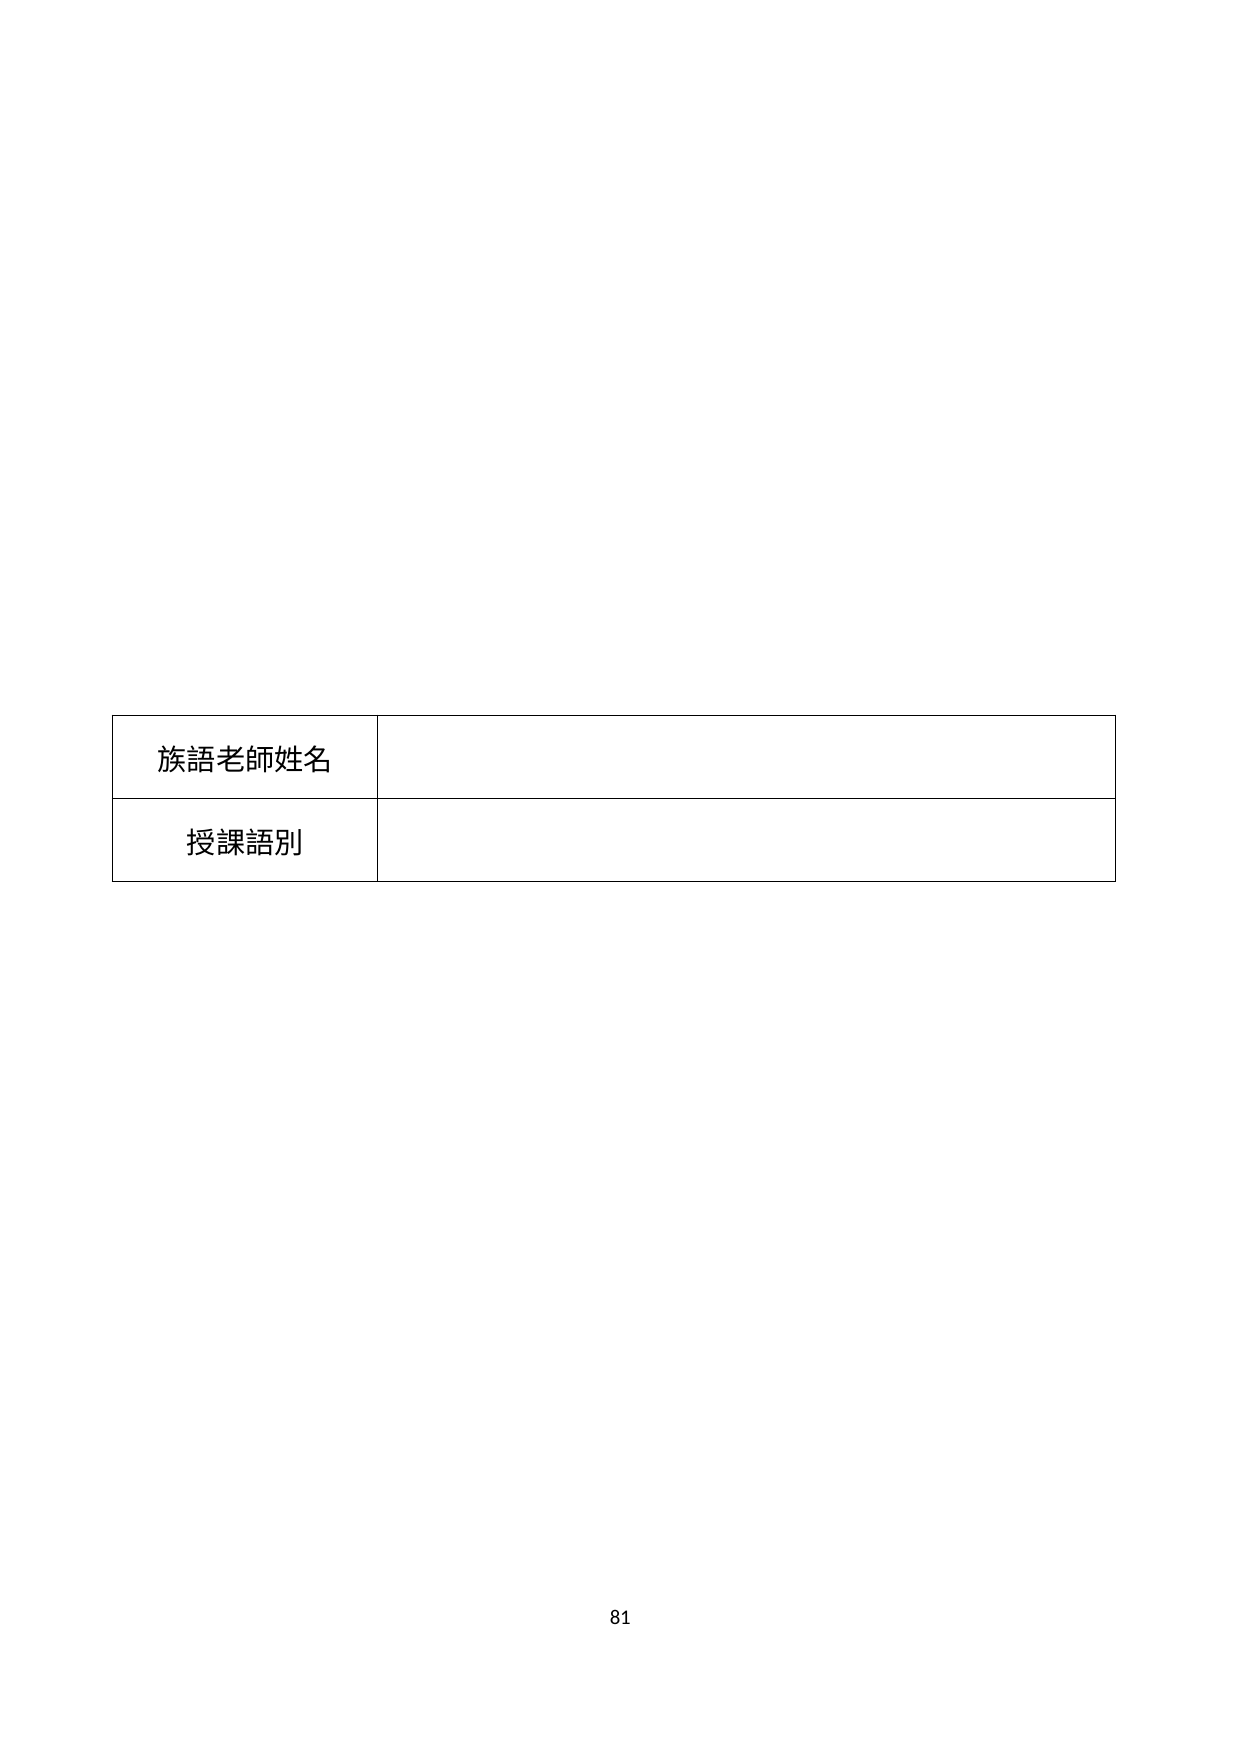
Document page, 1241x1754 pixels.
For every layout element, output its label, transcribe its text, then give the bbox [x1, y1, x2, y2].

table_cell [378, 716, 1115, 797]
table_cell [378, 799, 1115, 881]
table_cell 族語老師姓名 [113, 716, 377, 797]
table_cell 授課語別 [113, 799, 377, 881]
